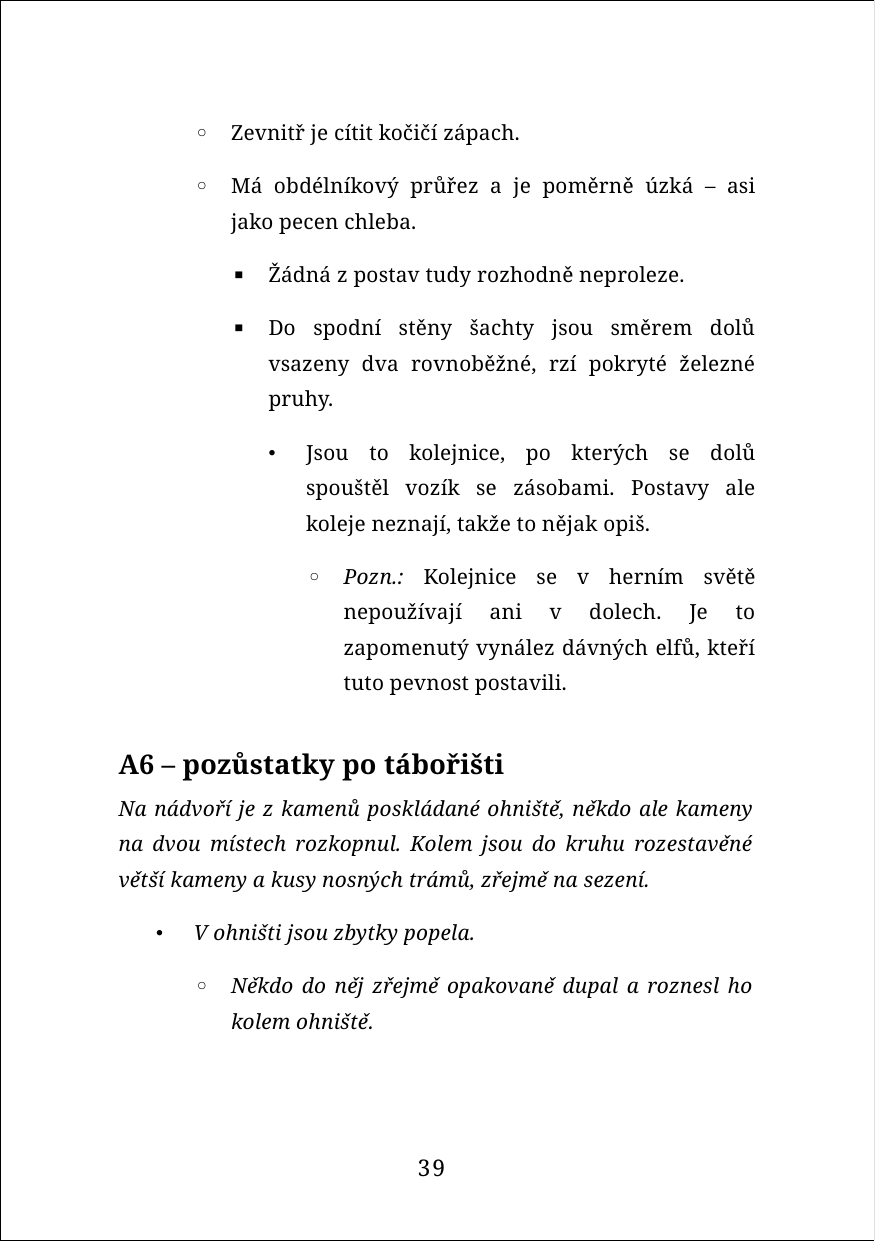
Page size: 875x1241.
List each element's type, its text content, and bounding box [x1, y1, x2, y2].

list Má obdélníkový průřez a je poměrně úzká – asi jako pecen chleba. [193, 171, 756, 235]
list V ohništi jsou zbytky popela. [156, 918, 756, 947]
list Někdo do něj zřejmě opakovaně dupal a roznesl ho kolem ohniště. [193, 972, 756, 1036]
list Do spodní stěny šachty jsou směrem dolů vsazeny dva rovnoběžné, rzí pokryté železné pruhy. [231, 313, 756, 413]
text Na nádvoří je z kamenů poskládané ohniště, někdo ale kameny na dvou místech rozkopnul. Kolem jsou do kruhu rozestavěné větší kameny a kusy nosných trámů, zřejmě na sezení. [118, 794, 756, 893]
list Zevnitř je cítit kočičí zápach. [193, 118, 756, 147]
list Jsou to kolejnice, po kterých se dolů spouštěl vozík se zásobami. Postavy ale koleje neznají, takže to nějak opiš. [268, 438, 756, 537]
subtitle A6 – pozůstatky po tábořišti [118, 745, 756, 782]
list Pozn.: Kolejnice se v herním světě nepoužívají ani v dolech. Je to zapomenutý vynález dávných elfů, kteří tuto pevnost postavili. [306, 562, 756, 697]
list Žádná z postav tudy rozhodně neproleze. [231, 260, 756, 289]
